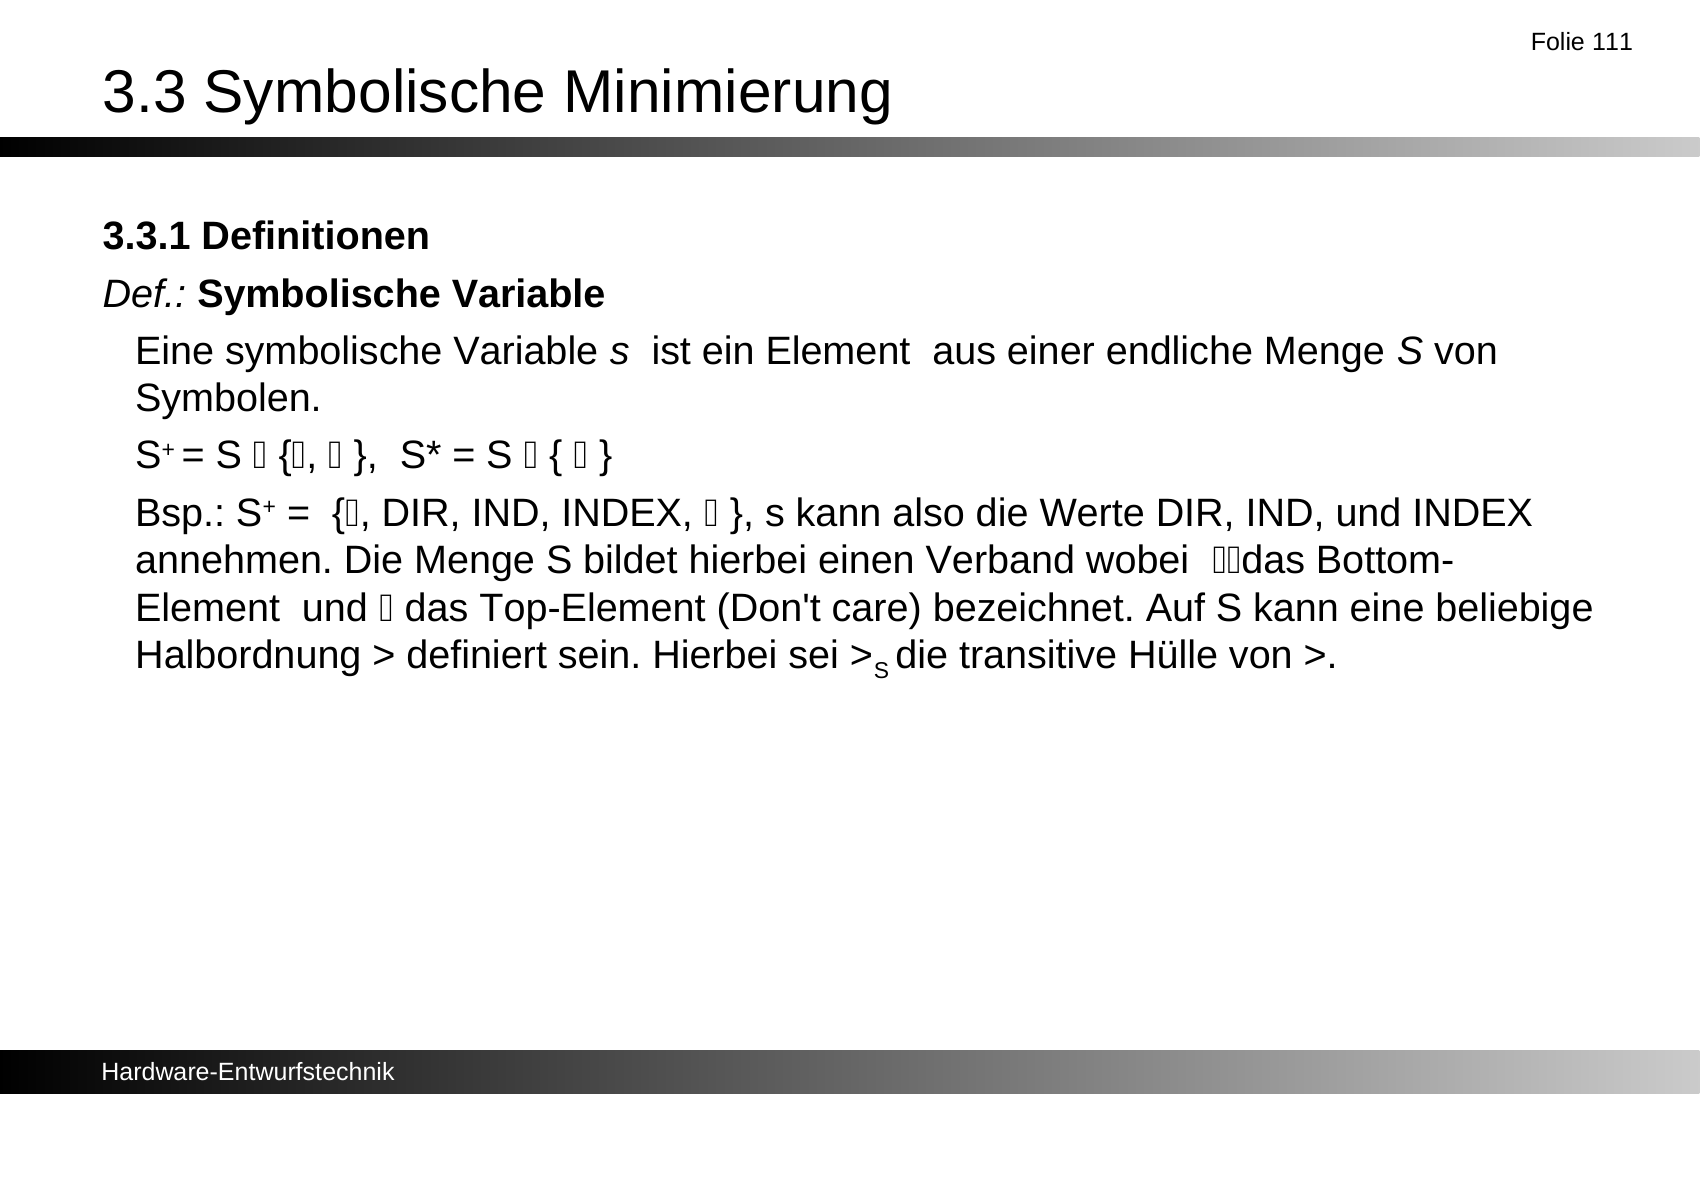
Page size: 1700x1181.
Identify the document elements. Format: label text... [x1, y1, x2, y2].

list 3.3.1 Definitionen Def.: Symbolische Variable Eine symbolische Variable s ist ein Element aus einer endliche Menge S von Symbolen. S+ = S  {,  }, S* = S  {  } Bsp.: S+ = {, DIR, IND, INDEX,  }, s kann also die Werte DIR, IND, und INDEX annehmen. Die Menge S bildet hierbei einen Verband wobei das Bottom-Element und  das Top-Element (Don't care) bezeichnet. Auf S kann eine beliebige Halbordnung > definiert sein. Hierbei sei >S die transitive Hülle von >. [87, 202, 1613, 1022]
title 3.3 Symbolische Minimierung [87, 36, 1421, 142]
